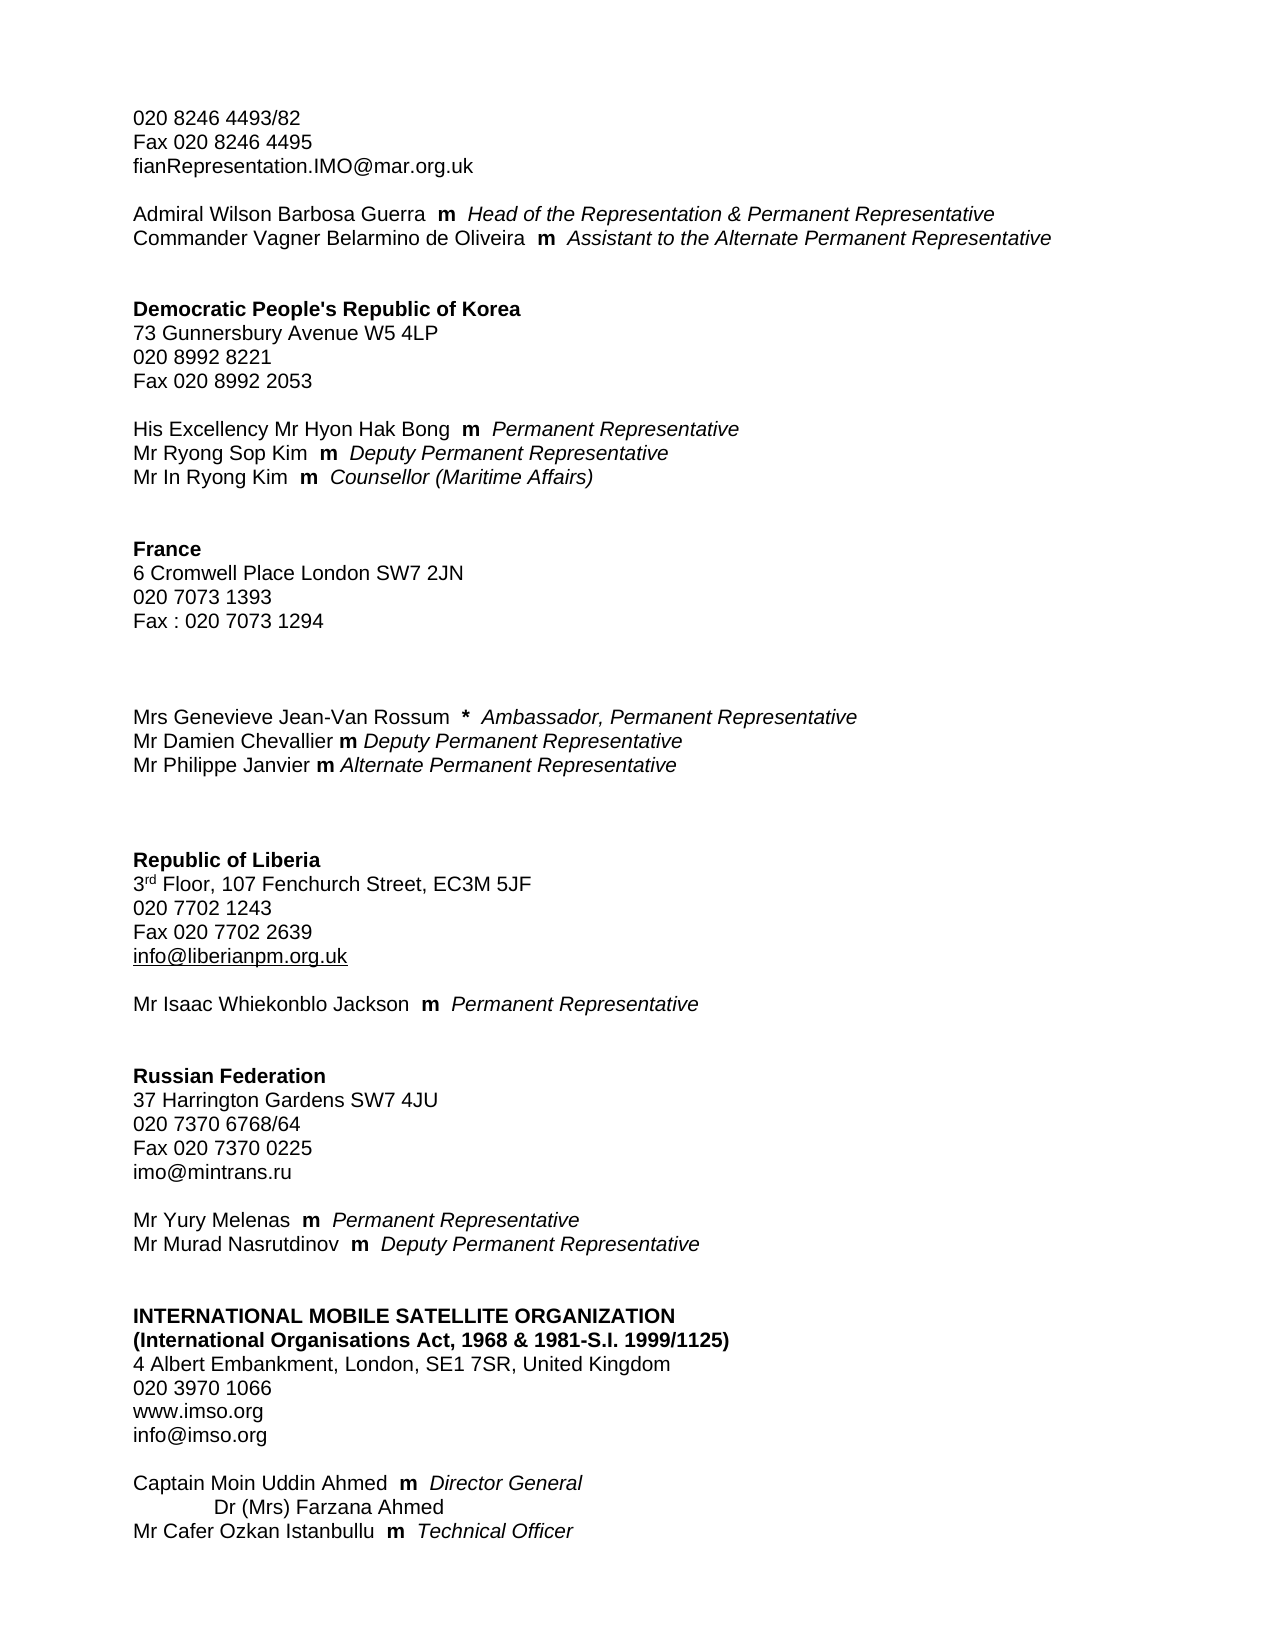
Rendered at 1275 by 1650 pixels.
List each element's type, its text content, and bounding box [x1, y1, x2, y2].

text Mr Murad Nasrutdinov m Deputy Permanent Representative [133, 1232, 1181, 1256]
text Mr Cafer Ozkan Istanbullu m Technical Officer [133, 1519, 1181, 1543]
text Fax 020 7370 0225 [133, 1136, 1181, 1160]
text Mr In Ryong Kim m Counsellor (Maritime Affairs) [133, 465, 1181, 489]
text 4 Albert Embankment, London, SE1 7SR, United Kingdom [133, 1351, 1181, 1375]
text France [133, 537, 1181, 561]
text Democratic People's Republic of Korea [133, 297, 1181, 321]
subtitle Republic of Liberia [133, 848, 1181, 872]
text (International Organisations Act, 1968 & 1981-S.I. 1999/1125) [133, 1327, 1181, 1351]
text INTERNATIONAL MOBILE SATELLITE ORGANIZATION [133, 1303, 1181, 1327]
text www.imso.org [133, 1399, 1181, 1423]
text Fax 020 8992 2053 [133, 369, 1181, 393]
text 6 Cromwell Place London SW7 2JN [133, 561, 1181, 585]
text 020 3970 1066 [133, 1375, 1181, 1399]
text info@liberianpm.org.uk [133, 944, 1181, 968]
text Fax 020 8246 4495 [133, 129, 1181, 153]
text Fax : 020 7073 1294 [133, 609, 1181, 633]
text info@imso.org [133, 1423, 1181, 1447]
text Mr Damien Chevallier m Deputy Permanent Representative [133, 728, 1181, 752]
text imo@mintrans.ru [133, 1160, 1181, 1184]
text 020 8246 4493/82 [133, 106, 1181, 129]
text Commander Vagner Belarmino de Oliveira m Assistant to the Alternate Permanent Representative [133, 225, 1181, 249]
text Mrs Genevieve Jean-Van Rossum * Ambassador, Permanent Representative [133, 704, 1181, 728]
text Fax 020 7702 2639 [133, 920, 1181, 944]
text Mr Yury Melenas m Permanent Representative [133, 1208, 1181, 1232]
text Mr Philippe Janvier m Alternate Permanent Representative [133, 752, 1181, 776]
text Russian Federation [133, 1064, 1181, 1088]
text Mr Ryong Sop Kim m Deputy Permanent Representative [133, 441, 1181, 465]
text Admiral Wilson Barbosa Guerra m Head of the Representation & Permanent Representative [133, 201, 1181, 225]
text 020 7073 1393 [133, 585, 1181, 609]
text 37 Harrington Gardens SW7 4JU [133, 1088, 1181, 1112]
text 020 8992 8221 [133, 345, 1181, 369]
text 020 7370 6768/64 [133, 1112, 1181, 1136]
text Mr Isaac Whiekonblo Jackson m Permanent Representative [133, 992, 1181, 1016]
text 3rd Floor, 107 Fenchurch Street, EC3M 5JF [133, 872, 1181, 896]
text 73 Gunnersbury Avenue W5 4LP [133, 321, 1181, 345]
text His Excellency Mr Hyon Hak Bong m Permanent Representative [133, 417, 1181, 441]
text Captain Moin Uddin Ahmed m Director General [133, 1471, 1181, 1495]
text 020 7702 1243 [133, 896, 1181, 920]
text Dr (Mrs) Farzana Ahmed [133, 1495, 1181, 1519]
text fianRepresentation.IMO@mar.org.uk [133, 153, 1181, 177]
